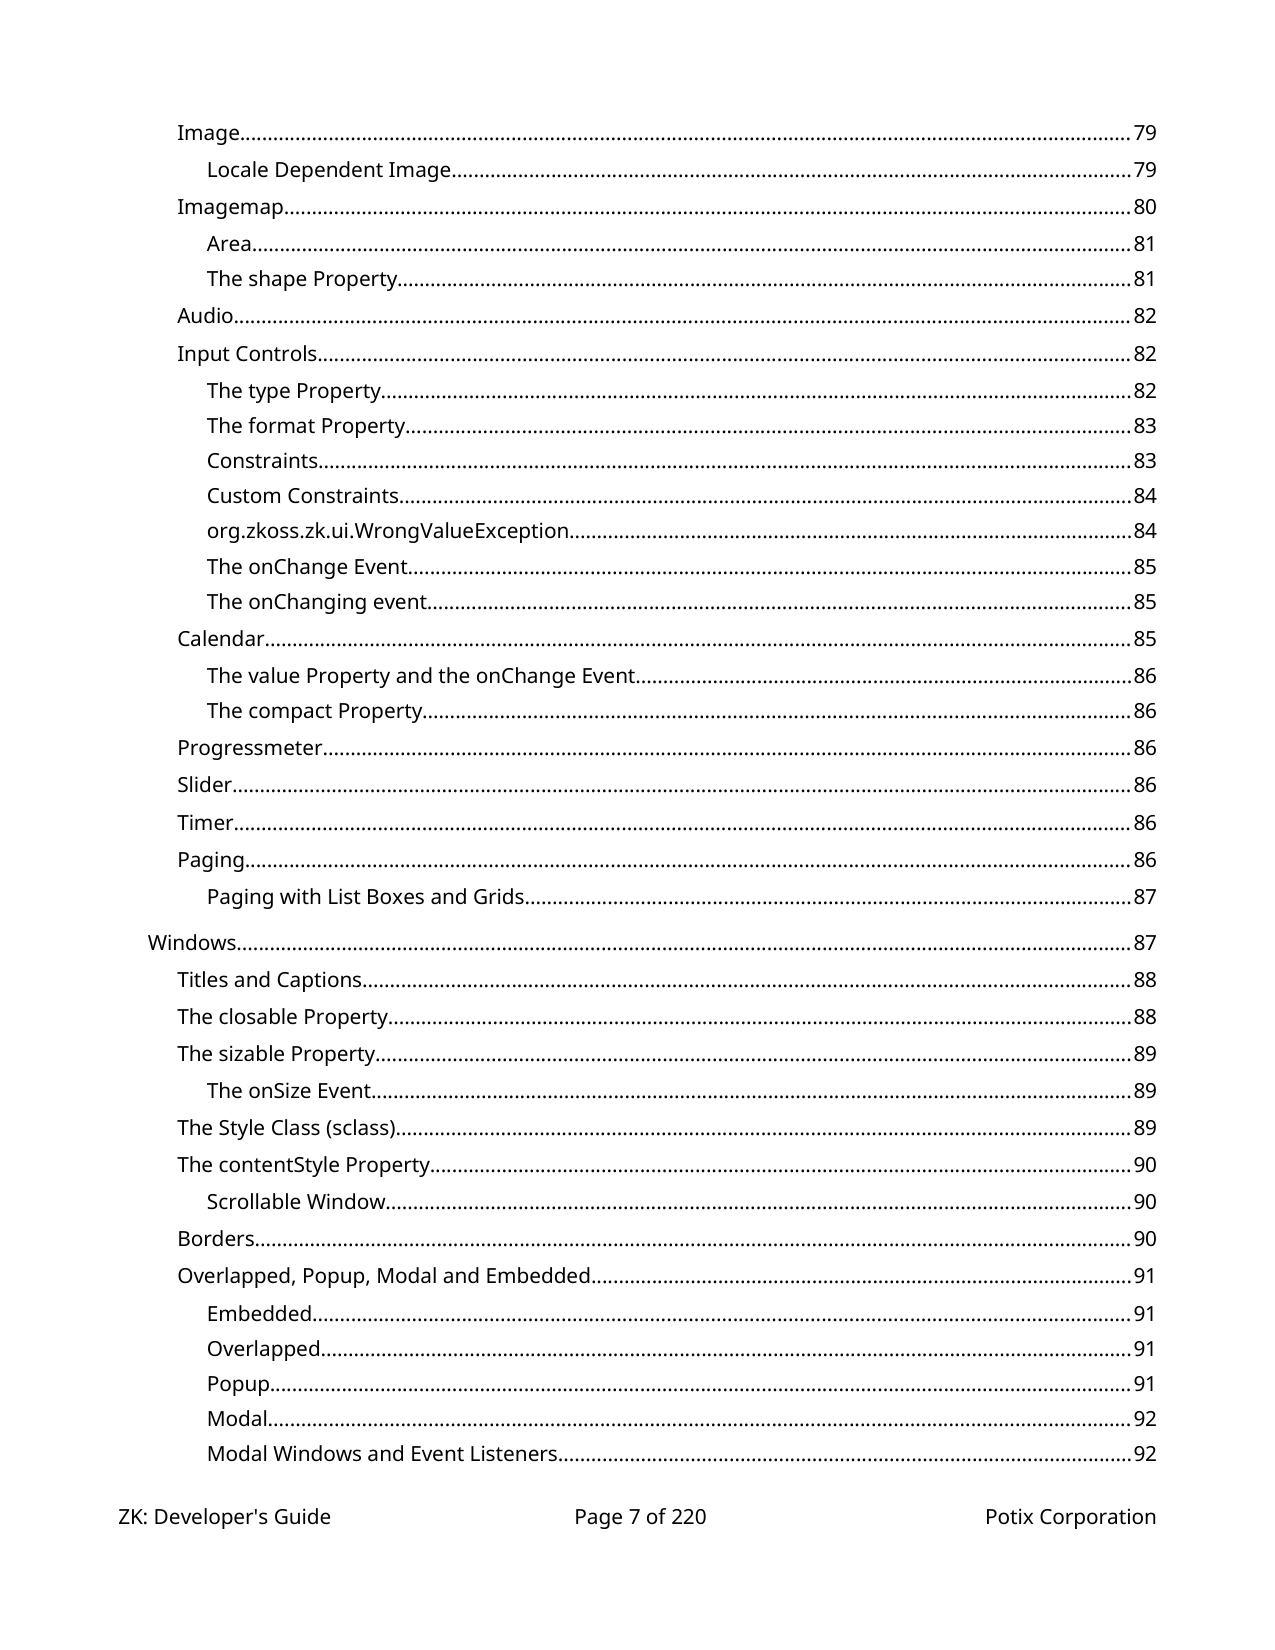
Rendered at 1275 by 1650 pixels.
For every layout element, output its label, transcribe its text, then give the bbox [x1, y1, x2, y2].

text The onChanging event 85 [207, 587, 1157, 615]
text Titles and Captions 88 [177, 965, 1157, 993]
text The onSize Event 89 [207, 1076, 1157, 1104]
text Modal 92 [207, 1404, 1157, 1432]
text The closable Property 88 [177, 1002, 1157, 1030]
text The Style Class (sclass) 89 [177, 1113, 1157, 1141]
text org.zkoss.zk.ui.WrongValueException 84 [207, 517, 1157, 545]
text Borders 90 [177, 1224, 1157, 1253]
text Paging 86 [177, 845, 1157, 873]
text Audio 82 [177, 302, 1157, 330]
text Overlapped 91 [207, 1334, 1157, 1362]
text The type Property 82 [207, 376, 1157, 404]
text The shape Property 81 [207, 264, 1157, 293]
text Paging with List Boxes and Grids 87 [207, 882, 1157, 910]
text The contentStyle Property 90 [177, 1150, 1157, 1178]
text Calendar 85 [177, 624, 1157, 652]
text The onChange Event 85 [207, 552, 1157, 580]
text Imagemap 80 [177, 192, 1157, 221]
text The sizable Property 89 [177, 1039, 1157, 1067]
text Constraints 83 [207, 446, 1157, 474]
text Windows 87 [148, 928, 1157, 956]
text Slider 86 [177, 771, 1157, 799]
text The format Property 83 [207, 411, 1157, 439]
text Timer 86 [177, 808, 1157, 836]
text Custom Constraints 84 [207, 481, 1157, 510]
text Area 81 [207, 229, 1157, 258]
text Locale Dependent Image 79 [207, 155, 1157, 183]
text Image 79 [177, 118, 1157, 146]
text Overlapped, Popup, Modal and Embedded 91 [177, 1262, 1157, 1290]
text The compact Property 86 [207, 696, 1157, 725]
text Popup 91 [207, 1369, 1157, 1397]
text Scrollable Window 90 [207, 1187, 1157, 1216]
text Progressmeter 86 [177, 733, 1157, 762]
text The value Property and the onChange Event 86 [207, 661, 1157, 689]
text Embedded 91 [207, 1299, 1157, 1327]
text Modal Windows and Event Listeners 92 [207, 1439, 1157, 1468]
text Input Controls 82 [177, 339, 1157, 367]
